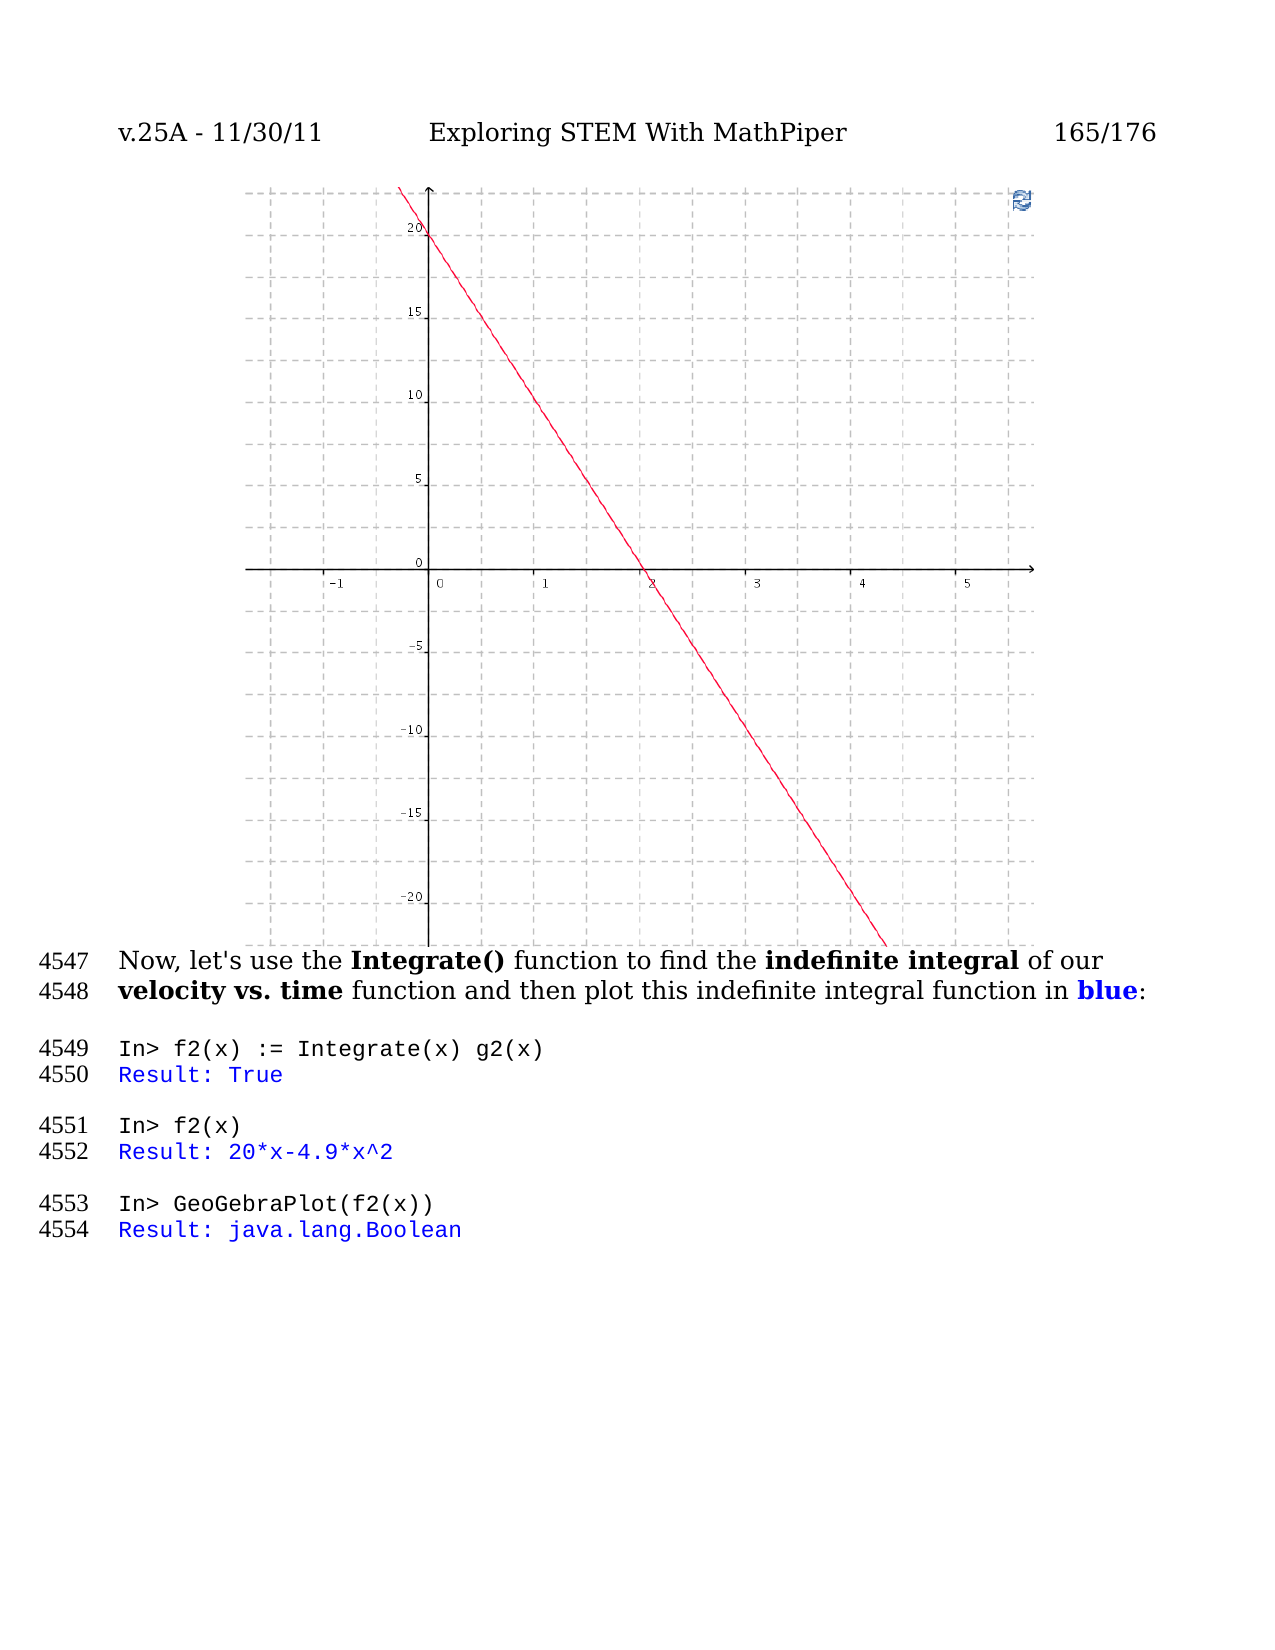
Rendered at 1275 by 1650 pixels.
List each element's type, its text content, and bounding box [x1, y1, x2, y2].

text In> f2(x) [118, 1115, 1157, 1141]
text Result: True [118, 1063, 1157, 1089]
text Now, let's use the Integrate() function to find the indefinite integral of our velocity vs. time function and then plot this indefinite integral function in blue: [118, 882, 1157, 1005]
text Result: 20*x-4.9*x^2 [118, 1141, 1157, 1167]
text In> GeoGebraPlot(f2(x)) [118, 1193, 1157, 1218]
picture [245, 187, 1034, 947]
text In> f2(x) := Integrate(x) g2(x) [118, 1037, 1157, 1063]
text Result: java.lang.Boolean [118, 1218, 1157, 1244]
